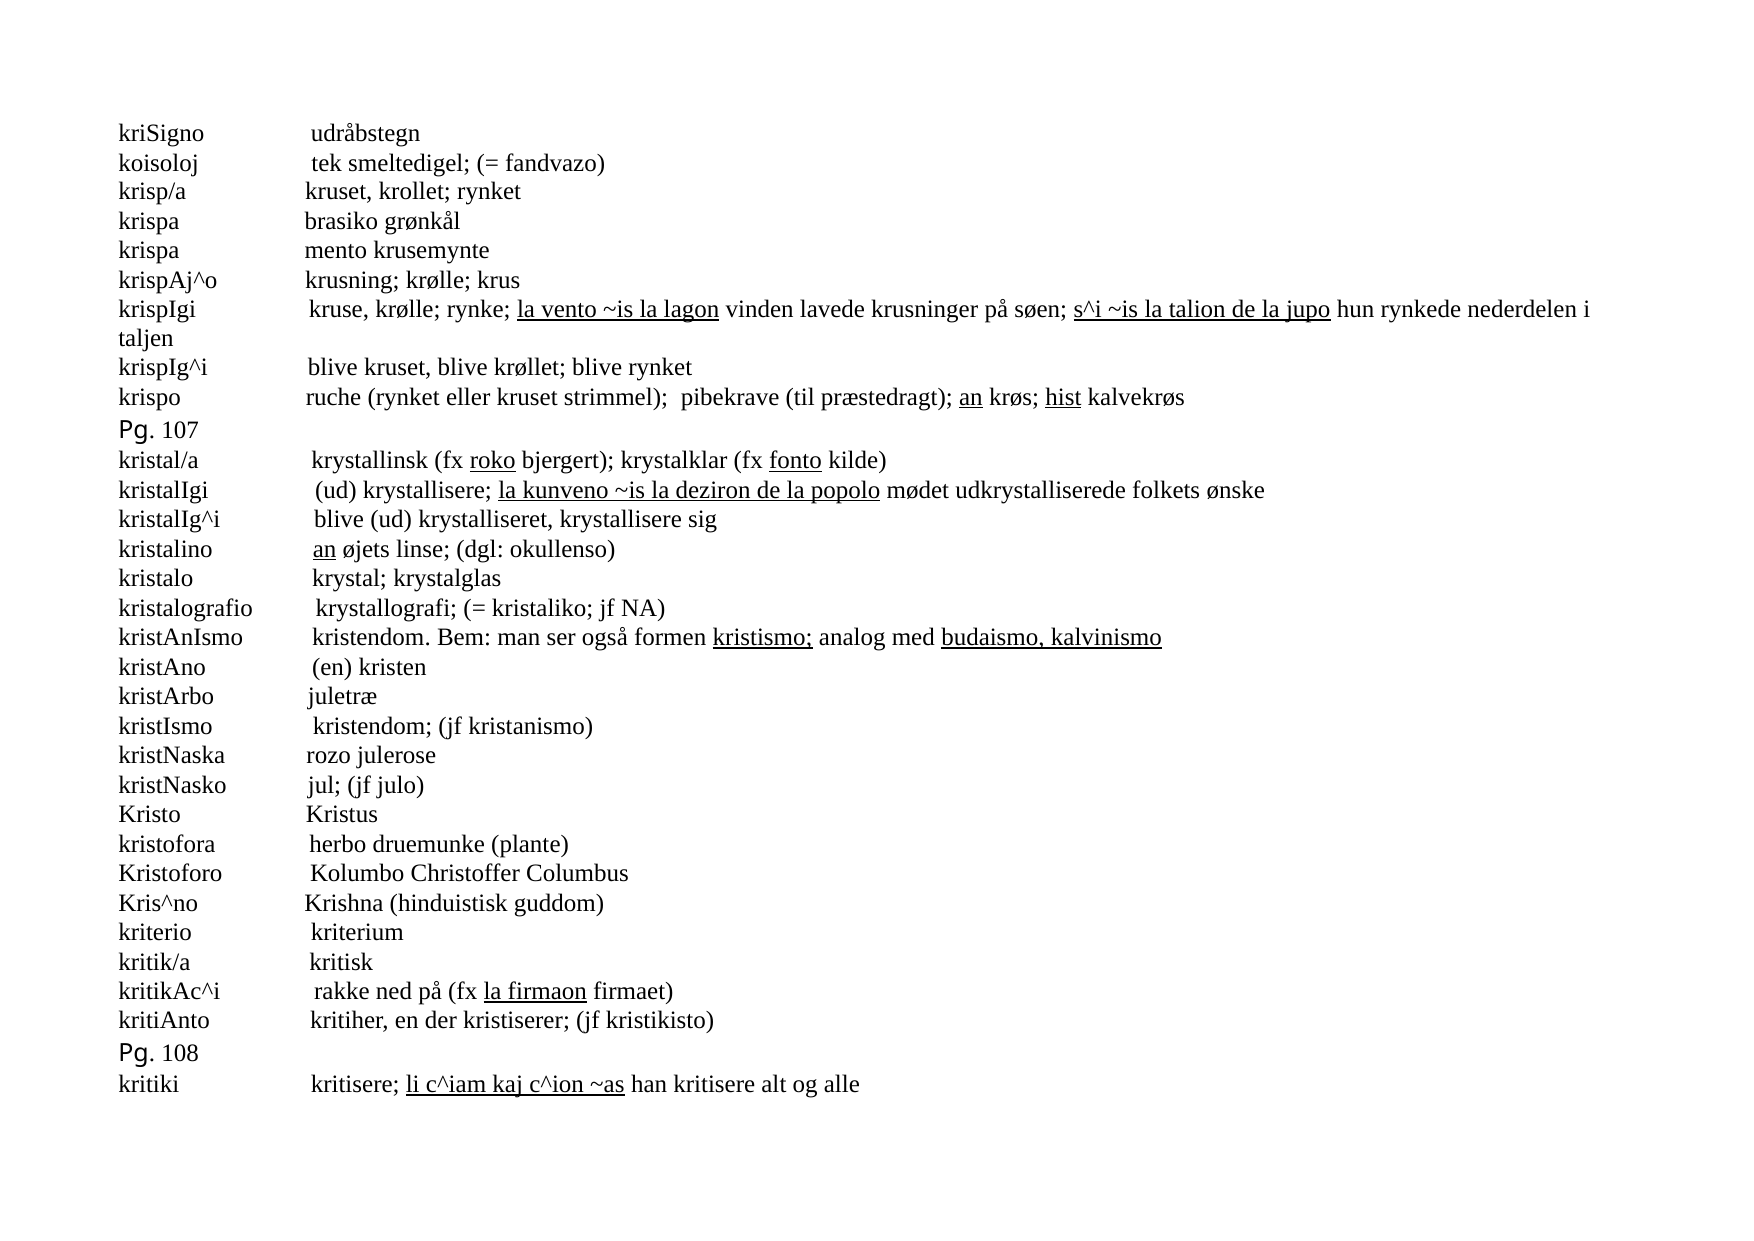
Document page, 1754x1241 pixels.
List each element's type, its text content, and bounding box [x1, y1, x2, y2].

text kristalografio krystallografi; (= kristaliko; jf NA) [118, 593, 1636, 622]
text krisp/a kruset, krollet; rynket [118, 176, 1636, 206]
text kristNaska rozo julerose [118, 740, 1636, 770]
text krispAj^o krusning; krølle; krus [118, 265, 1636, 294]
text kristIsmo kristendom; (jf kristanismo) [118, 711, 1636, 740]
text kristalo krystal; krystalglas [118, 563, 1636, 593]
text Kris^no Krishna (hinduistisk guddom) [118, 888, 1636, 917]
text kriterio kriterium [118, 917, 1636, 947]
text kristNasko jul; (jf julo) [118, 770, 1636, 799]
text krispIgi kruse, krølle; rynke; la vento ~is la lagon vinden lavede krusninger på søen; s^i ~is la talion de la jupo hun rynkede nederdelen i taljen [118, 294, 1636, 352]
text kristAno (en) kristen [118, 652, 1636, 681]
text krispIg^i blive kruset, blive krøllet; blive rynket [118, 352, 1636, 382]
text Kristo Kristus [118, 799, 1636, 829]
text kristofora herbo druemunke (plante) [118, 829, 1636, 858]
text Pg. 107 [118, 411, 1636, 446]
text kritiki kritisere; li c^iam kaj c^ion ~as han kritisere alt og alle [118, 1069, 1636, 1099]
text krispo ruche (rynket eller kruset strimmel); pibekrave (til præstedragt); an krøs; hist kalvekrøs [118, 382, 1636, 411]
text kristalIgi (ud) krystallisere; la kunveno ~is la deziron de la popolo mødet udkrystalliserede folkets ønske [118, 475, 1636, 504]
text kristalino an øjets linse; (dgl: okullenso) [118, 534, 1636, 563]
text krispa mento krusemynte [118, 235, 1636, 265]
text krispa brasiko grønkål [118, 206, 1636, 235]
text kritik/a kritisk [118, 947, 1636, 976]
text kristAnIsmo kristendom. Bem: man ser også formen kristismo; analog med budaismo, kalvinismo [118, 622, 1636, 652]
text kristalIg^i blive (ud) krystalliseret, krystallisere sig [118, 504, 1636, 534]
text Kristoforo Kolumbo Christoffer Columbus [118, 858, 1636, 888]
text kriSigno udråbstegn [118, 118, 1636, 148]
text kristArbo juletræ [118, 681, 1636, 711]
text Pg. 108 [118, 1035, 1636, 1069]
text kristal/a krystallinsk (fx roko bjergert); krystalklar (fx fonto kilde) [118, 446, 1636, 475]
text koisoloj tek smeltedigel; (= fandvazo) [118, 148, 1636, 176]
text kritikAc^i rakke ned på (fx la firmaon firmaet) [118, 976, 1636, 1006]
text kritiAnto kritiher, en der kristiserer; (jf kristikisto) [118, 1006, 1636, 1035]
